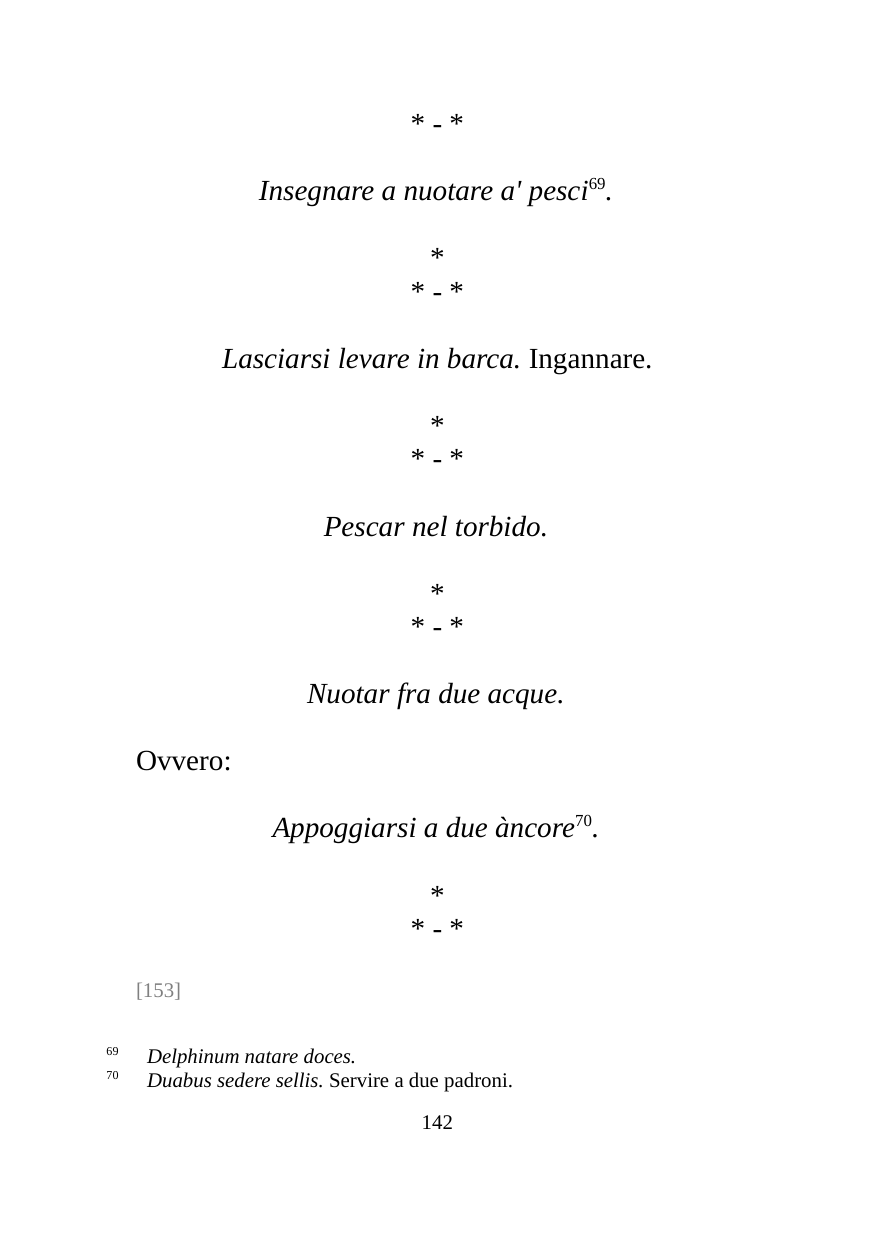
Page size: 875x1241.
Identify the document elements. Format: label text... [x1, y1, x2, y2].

text Duabus sedere sellis. Servire a due padroni. [106, 1068, 768, 1092]
text Appoggiarsi a due àncore. [106, 811, 768, 844]
text Lasciarsi levare in barca. Ingannare. [106, 341, 768, 374]
text * - * [106, 106, 768, 140]
text Nuotar fra due acque. [106, 676, 768, 710]
text * [106, 408, 768, 442]
text * - * [106, 911, 768, 945]
text Insegnare a nuotare a' pesci. [106, 173, 768, 207]
text * - * [106, 274, 768, 307]
text Pescar nel torbido. [106, 509, 768, 542]
text * [106, 576, 768, 609]
text * [106, 240, 768, 274]
text * - * [106, 442, 768, 475]
text * - * [106, 609, 768, 643]
text Delphinum natare doces. [106, 1044, 768, 1068]
text * [106, 878, 768, 911]
text [153] [106, 978, 768, 1002]
text Ovvero: [106, 743, 768, 777]
